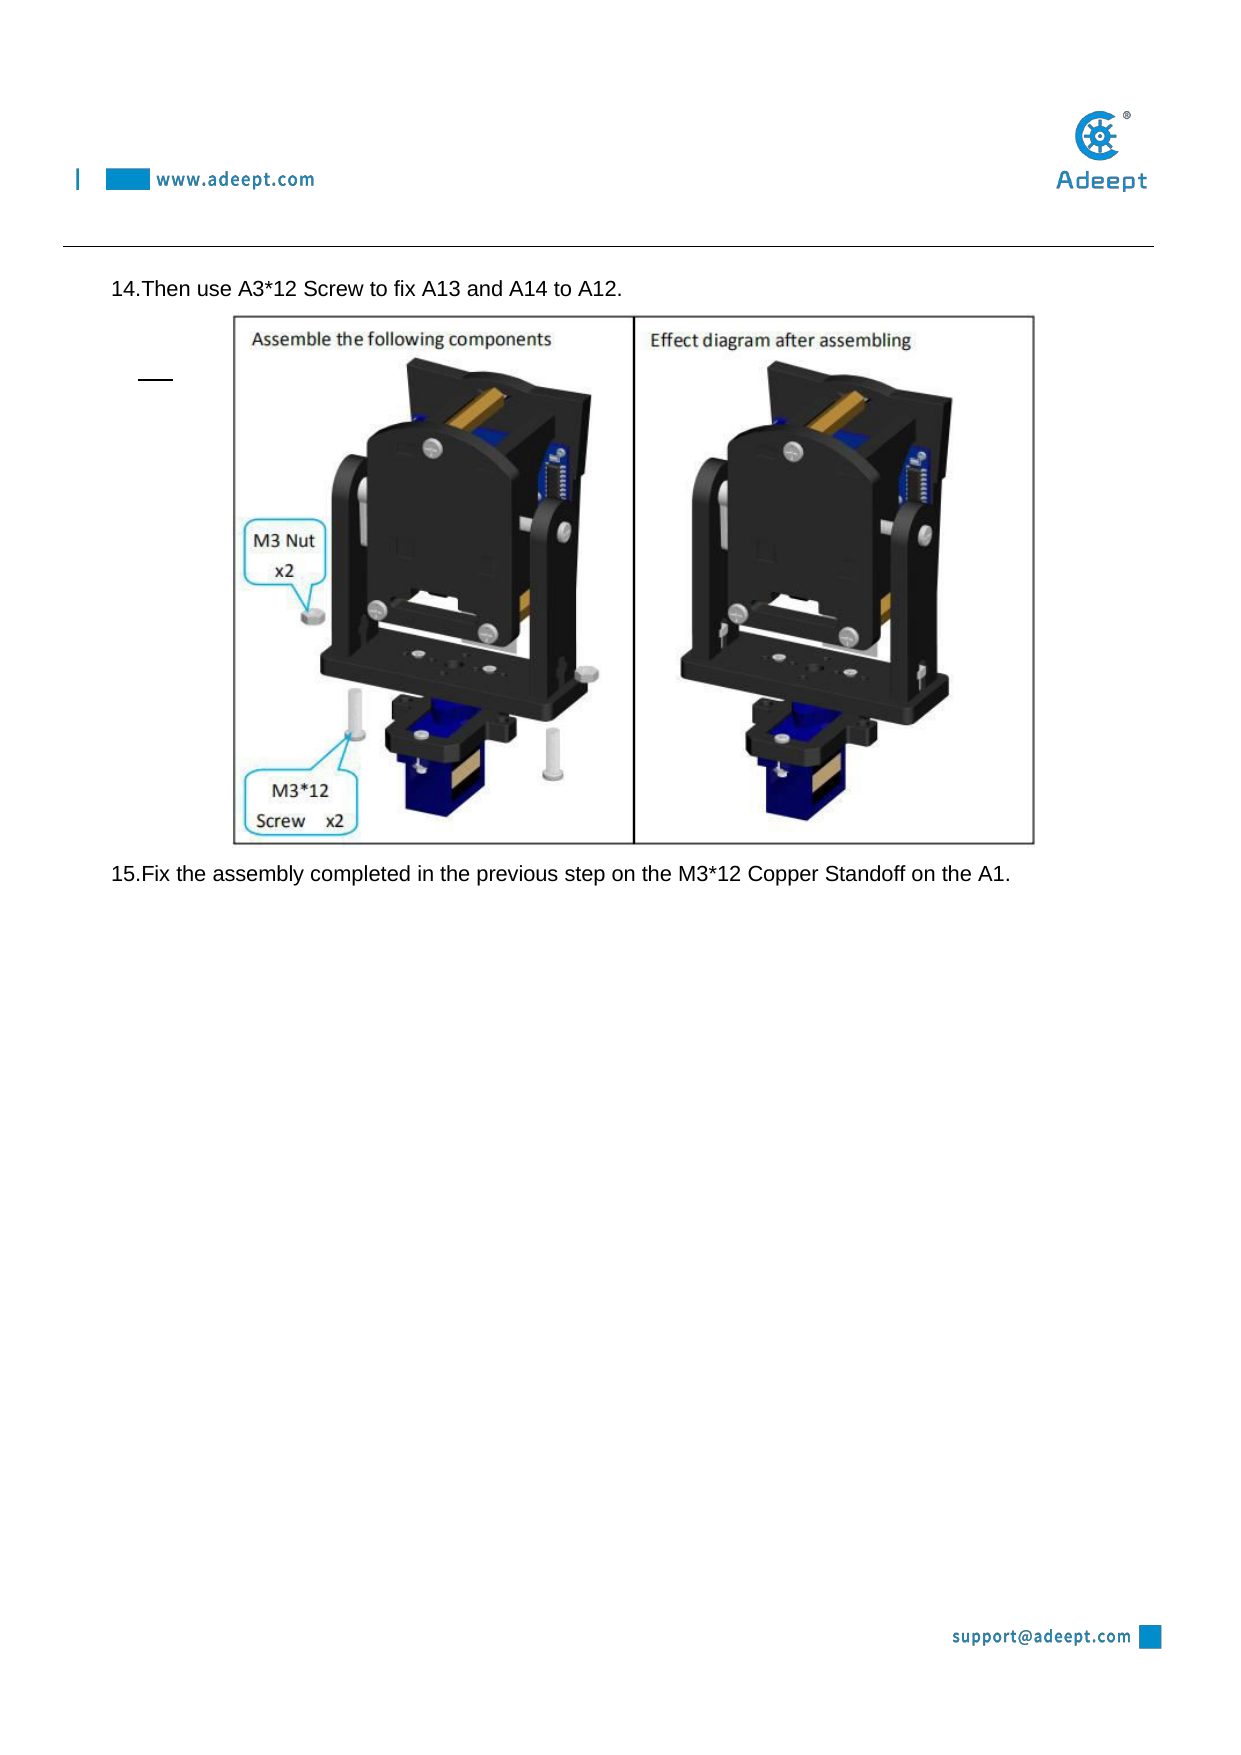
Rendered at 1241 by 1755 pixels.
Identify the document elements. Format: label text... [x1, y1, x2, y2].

list Then use A3*12 Screw to fix A13 and A14 to A12. [111, 276, 1178, 301]
list Fix the assembly completed in the previous step on the M3*12 Copper Standoff on the A1. [111, 861, 1178, 886]
